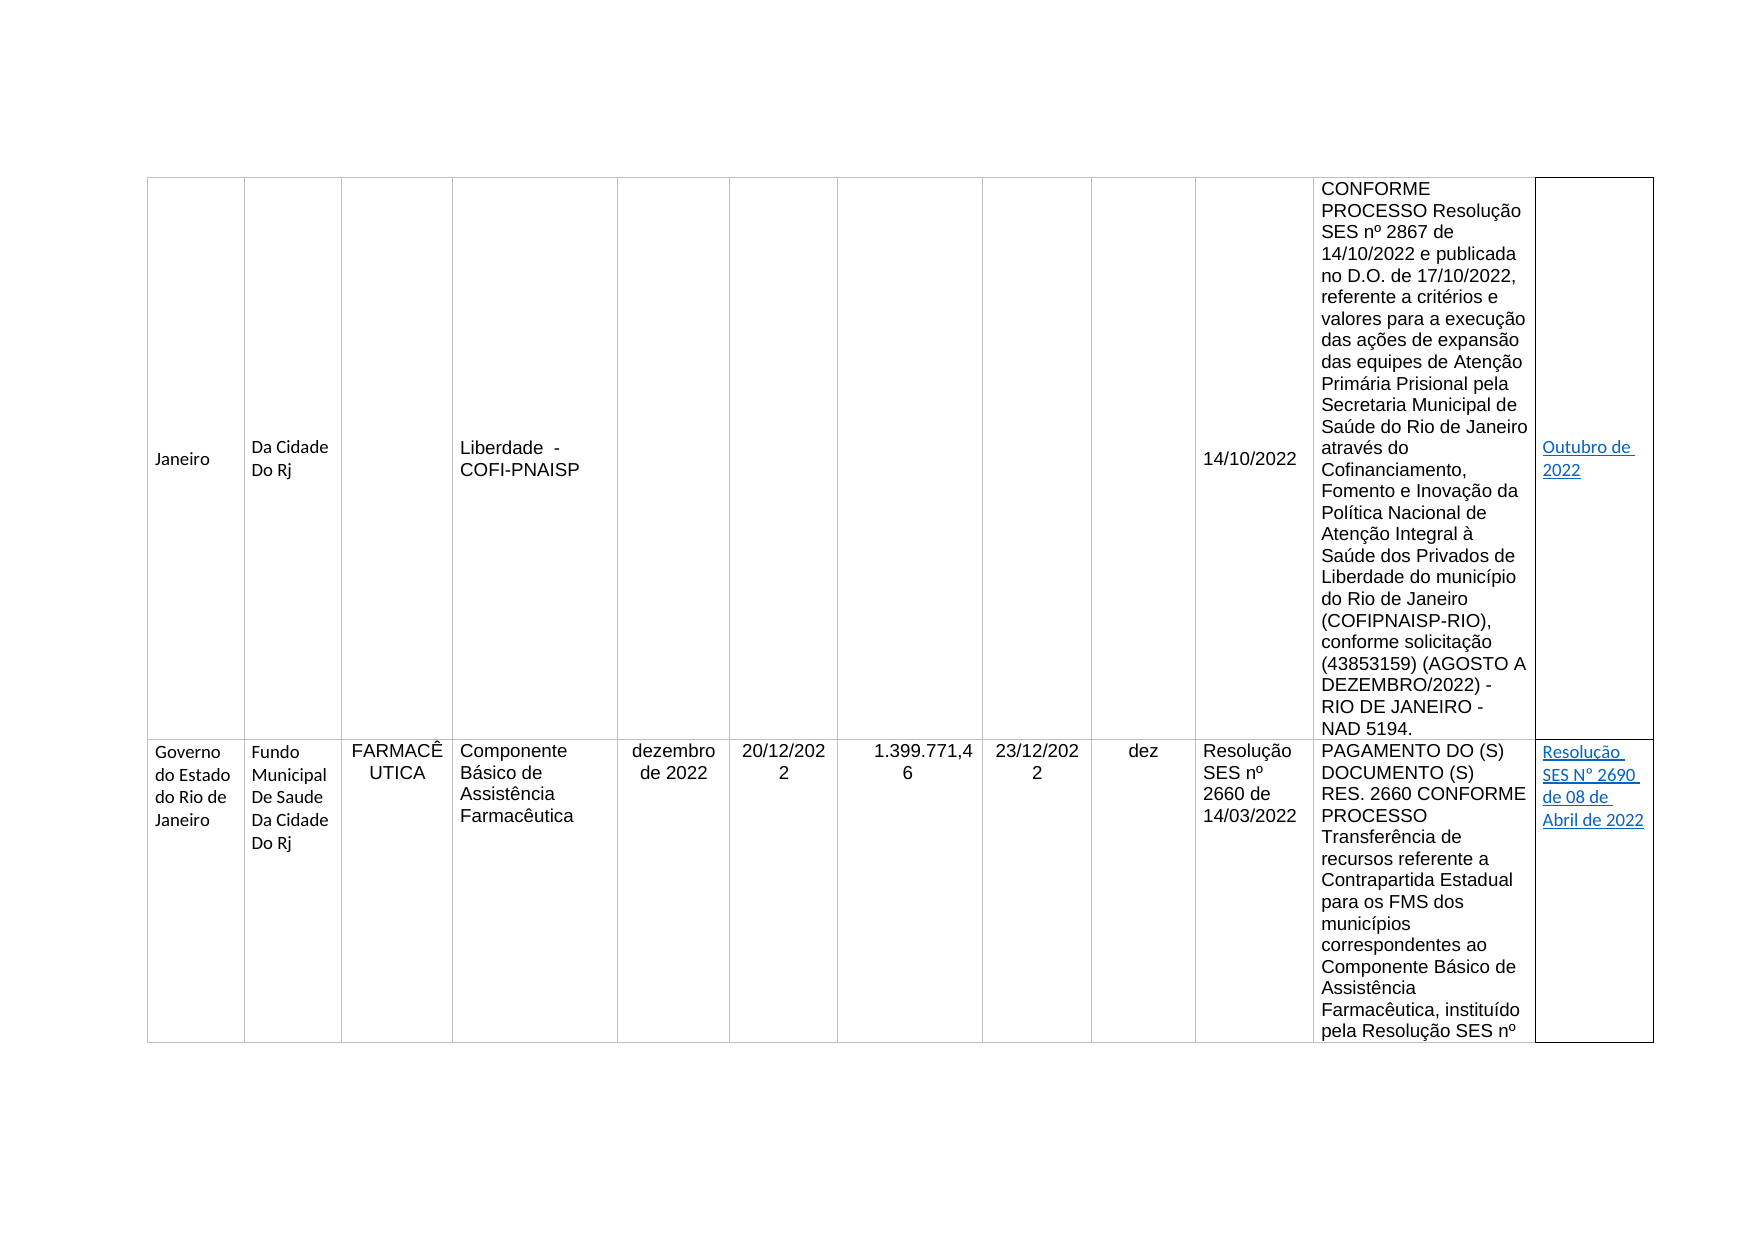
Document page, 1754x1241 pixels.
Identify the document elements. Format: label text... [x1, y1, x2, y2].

table_cell [618, 178, 729, 739]
table_cell 1.399.771,46 [838, 740, 982, 1042]
table_cell [730, 178, 837, 739]
table_cell dez [1092, 740, 1195, 1042]
table_cell Governo do Estado do Rio de Janeiro [148, 740, 244, 1042]
table_cell [1092, 178, 1195, 739]
table_cell Resolução SES nº 2660 de 14/03/2022 [1196, 740, 1313, 1042]
table_cell CONFORME PROCESSO Resolução SES nº 2867 de 14/10/2022 e publicada no D.O. de 17/10/2022, referente a critérios e valores para a execução das ações de expansão das equipes de Atenção Primária Prisional pela Secretaria Municipal de Saúde do Rio de Janeiro através do Cofinanciamento, Fomento e Inovação da Política Nacional de Atenção Integral à Saúde dos Privados de Liberdade do município do Rio de Janeiro (COFIPNAISP-RIO), conforme solicitação (43853159) (AGOSTO A DEZEMBRO/2022) - RIO DE JANEIRO - NAD 5194. [1314, 178, 1535, 739]
table_cell 20/12/2022 [730, 740, 837, 1042]
table_cell FARMACÊUTICA [342, 740, 452, 1042]
table_cell [342, 178, 452, 739]
table_cell dezembro de 2022 [618, 740, 729, 1042]
table_cell Componente Básico de Assistência Farmacêutica [453, 740, 617, 1042]
table_cell 14/10/2022 [1196, 178, 1313, 739]
table_cell Resolução SES Nº 2690 de 08 de Abril de 2022 [1536, 740, 1653, 1042]
table_cell 23/12/2022 [983, 740, 1091, 1042]
table_cell Fundo Municipal De Saude Da Cidade Do Rj [245, 740, 341, 1042]
table_cell [838, 178, 982, 739]
table_cell Outubro de 2022 [1536, 178, 1653, 739]
table_cell [983, 178, 1091, 739]
table_cell Da Cidade Do Rj [245, 178, 341, 739]
table_cell Janeiro [148, 178, 244, 739]
table_cell Liberdade - COFI-PNAISP [453, 178, 617, 739]
table_cell PAGAMENTO DO (S) DOCUMENTO (S) RES. 2660 CONFORME PROCESSO Transferência de recursos referente a Contrapartida Estadual para os FMS dos municípios correspondentes ao Componente Básico de Assistência Farmacêutica, instituído pela Resolução SES nº [1314, 740, 1535, 1042]
